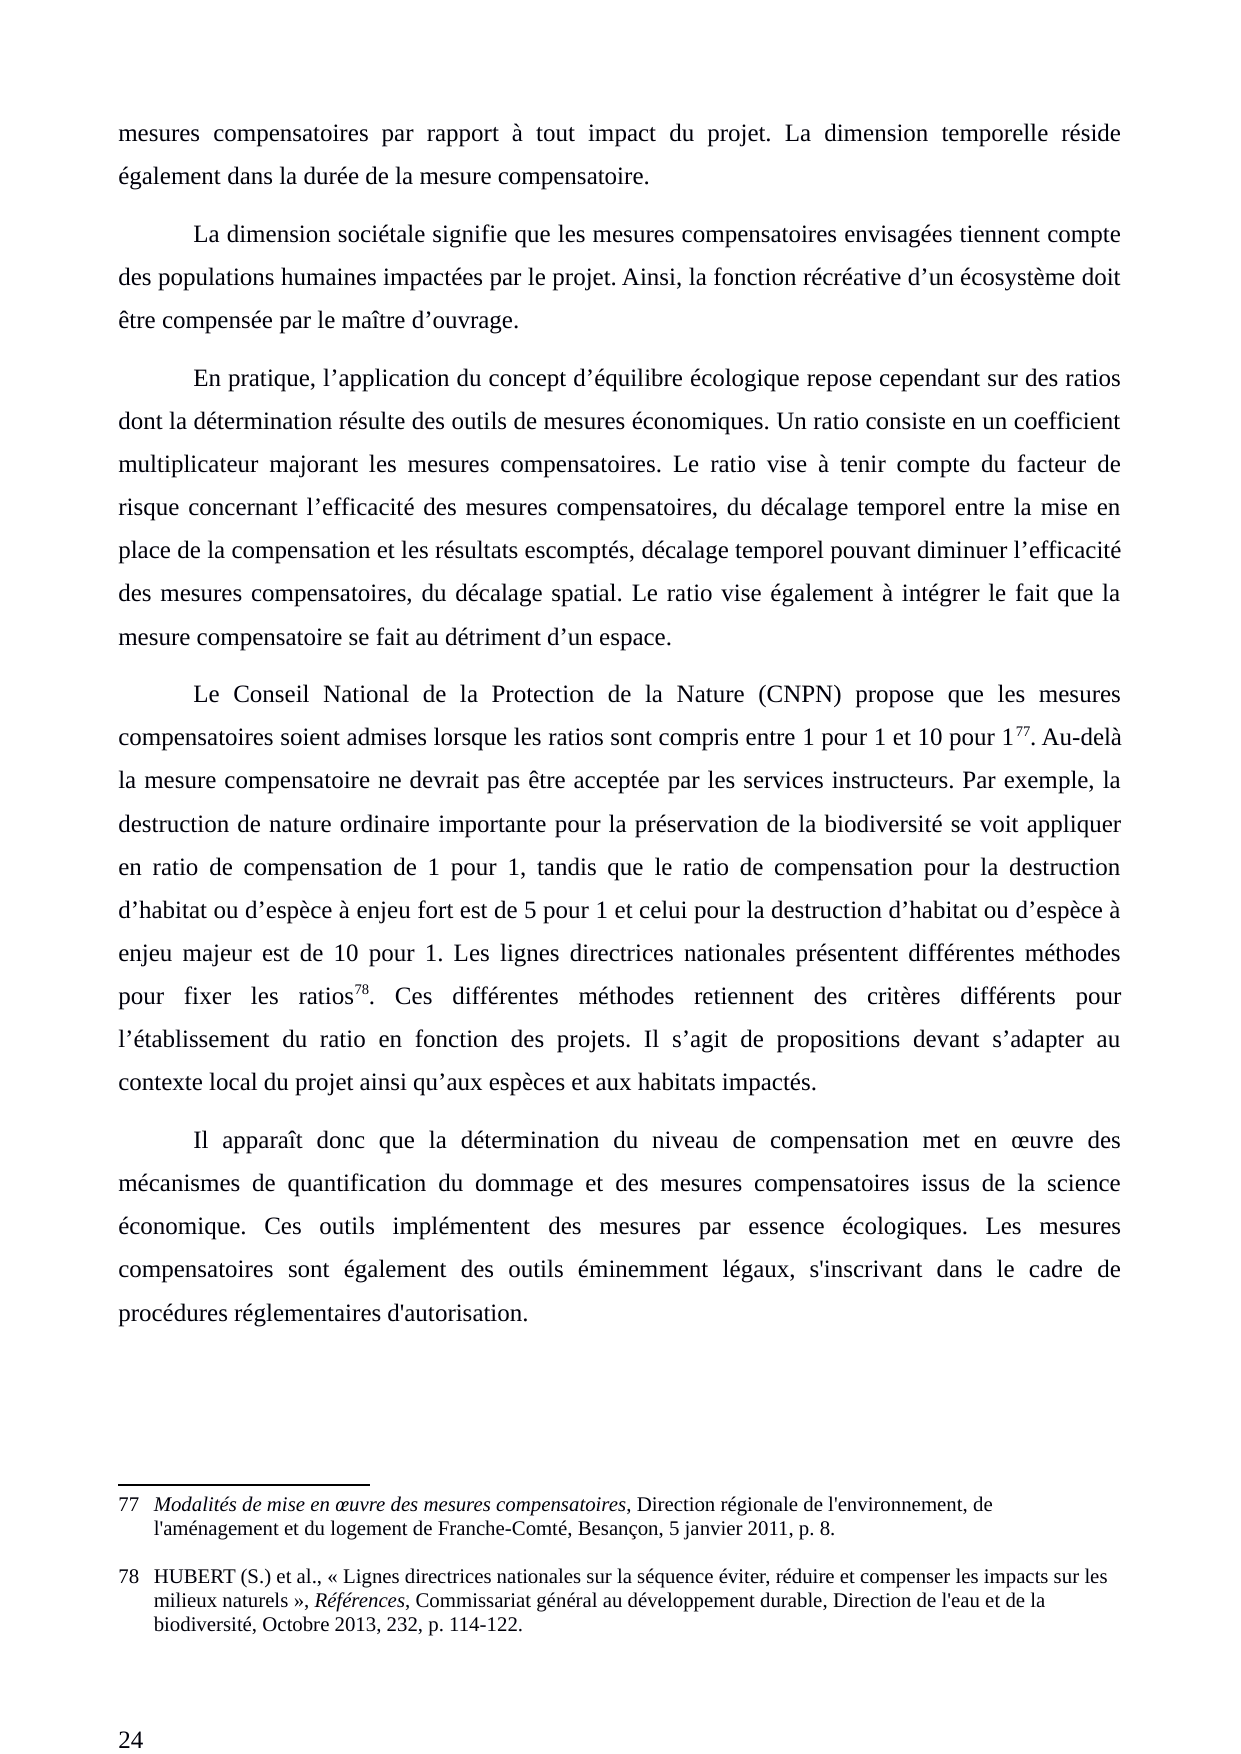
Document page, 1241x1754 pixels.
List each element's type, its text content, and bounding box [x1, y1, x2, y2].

text La dimension sociétale signifie que les mesures compensatoires envisagées tiennent compte des populations humaines impactées par le projet. Ainsi, la fonction récréative d’un écosystème doit être compensée par le maître d’ouvrage. [118, 219, 1122, 334]
text En pratique, l’application du concept d’équilibre écologique repose cependant sur des ratios dont la détermination résulte des outils de mesures économiques. Un ratio consiste en un coefficient multiplicateur majorant les mesures compensatoires. Le ratio vise à tenir compte du facteur de risque concernant l’efficacité des mesures compensatoires, du décalage temporel entre la mise en place de la compensation et les résultats escomptés, décalage temporel pouvant diminuer l’efficacité des mesures compensatoires, du décalage spatial. Le ratio vise également à intégrer le fait que la mesure compensatoire se fait au détriment d’un espace. [118, 363, 1122, 650]
text mesures compensatoires par rapport à tout impact du projet. La dimension temporelle réside également dans la durée de la mesure compensatoire. [118, 118, 1122, 190]
text Il apparaît donc que la détermination du niveau de compensation met en œuvre des mécanismes de quantification du dommage et des mesures compensatoires issus de la science économique. Ces outils implémentent des mesures par essence écologiques. Les mesures compensatoires sont également des outils éminemment légaux, s'inscrivant dans le cadre de procédures réglementaires d'autorisation. [118, 1125, 1122, 1326]
text Modalités de mise en œuvre des mesures compensatoires, Direction régionale de l'environnement, de l'aménagement et du logement de Franche-Comté, Besançon, 5 janvier 2011, p. 8. [118, 1491, 1122, 1539]
text Le Conseil National de la Protection de la Nature (CNPN) propose que les mesures compensatoires soient admises lorsque les ratios sont compris entre 1 pour 1 et 10 pour 1. Au-delà la mesure compensatoire ne devrait pas être acceptée par les services instructeurs. Par exemple, la destruction de nature ordinaire importante pour la préservation de la biodiversité se voit appliquer en ratio de compensation de 1 pour 1, tandis que le ratio de compensation pour la destruction d’habitat ou d’espèce à enjeu fort est de 5 pour 1 et celui pour la destruction d’habitat ou d’espèce à enjeu majeur est de 10 pour 1. Les lignes directrices nationales présentent différentes méthodes pour fixer les ratios. Ces différentes méthodes retiennent des critères différents pour l’établissement du ratio en fonction des projets. Il s’agit de propositions devant s’adapter au contexte local du projet ainsi qu’aux espèces et aux habitats impactés. [118, 679, 1122, 1096]
text HUBERT (S.) et al., « Lignes directrices nationales sur la séquence éviter, réduire et compenser les impacts sur les milieux naturels », Références, Commissariat général au développement durable, Direction de l'eau et de la biodiversité, Octobre 2013, 232, p. 114-122. [118, 1564, 1122, 1636]
